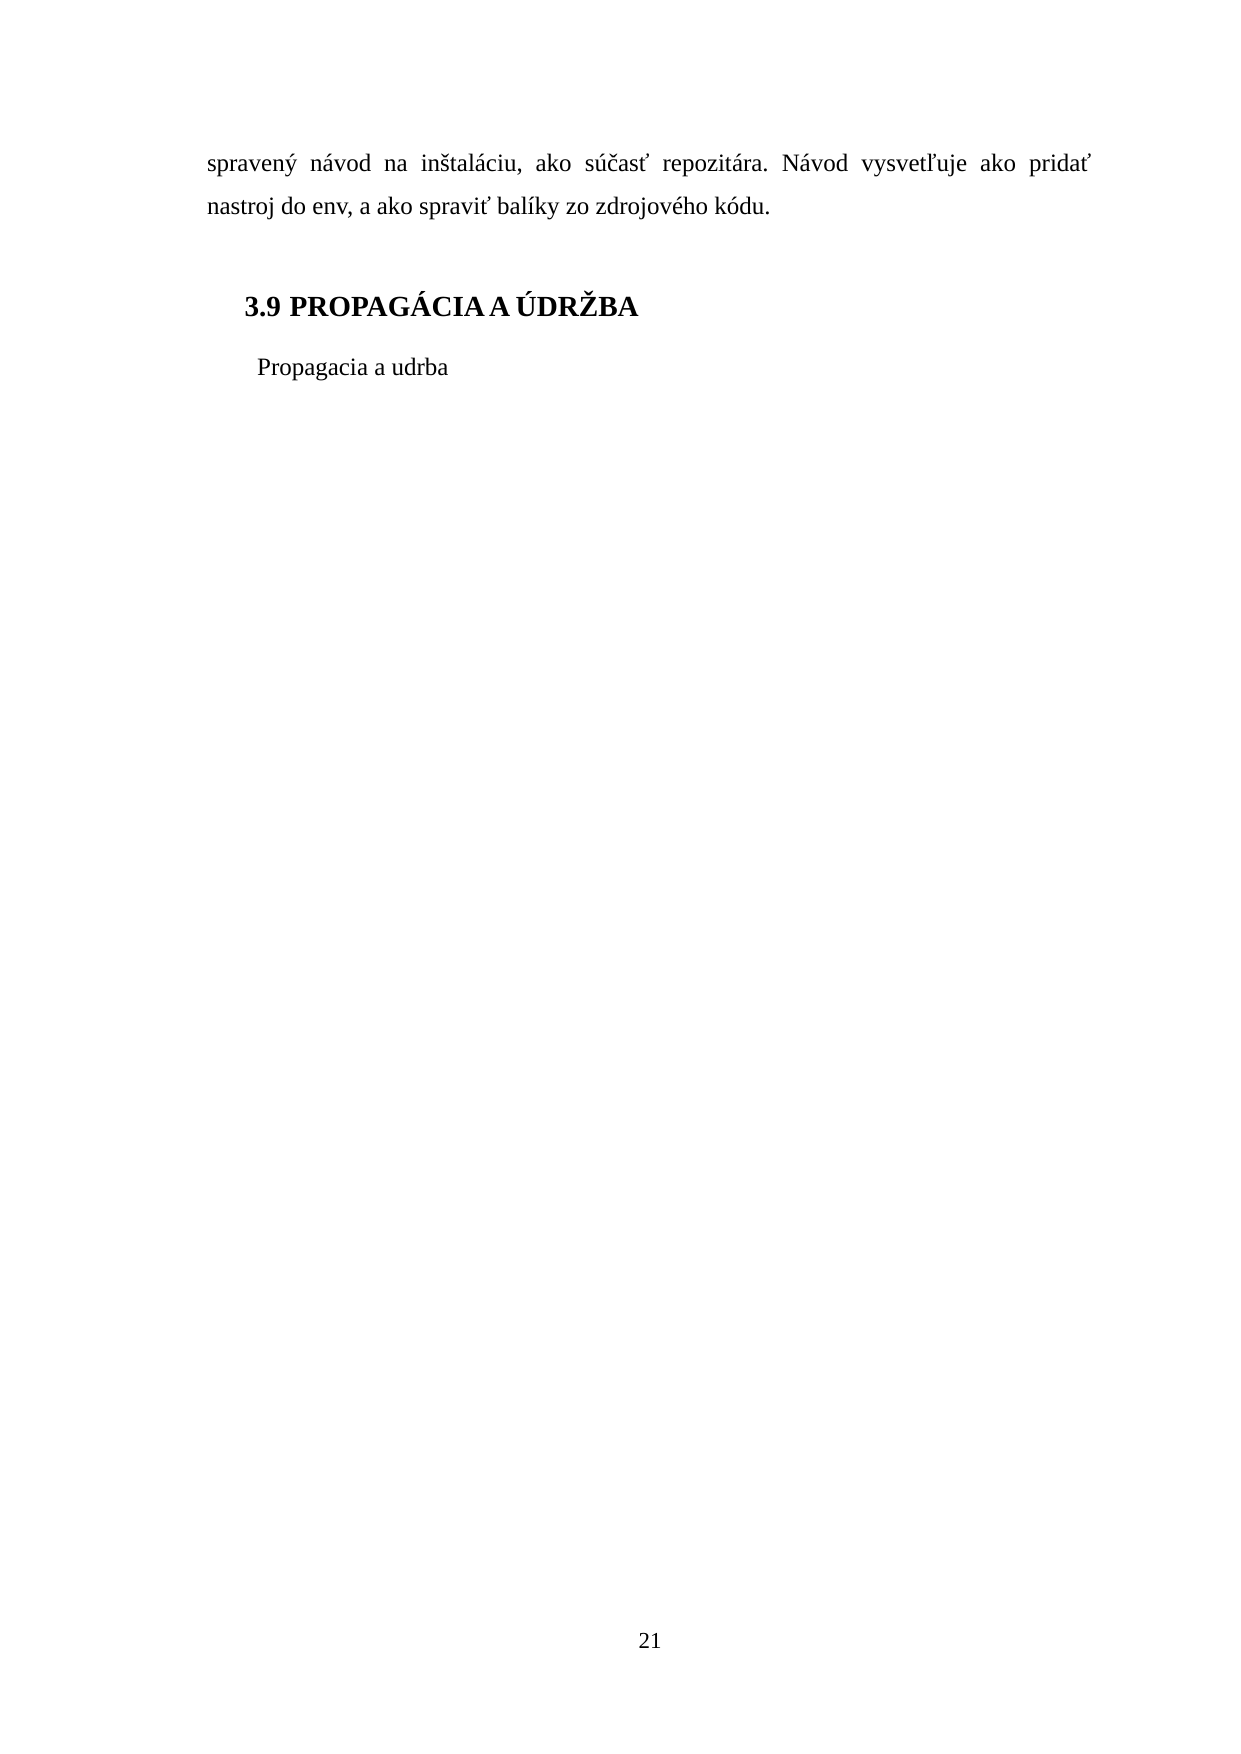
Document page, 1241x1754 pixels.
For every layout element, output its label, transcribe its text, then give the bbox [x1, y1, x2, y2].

text spravený návod na inštaláciu, ako súčasť repozitára. Návod vysvetľuje ako pridať nastroj do env, a ako spraviť balíky zo zdrojového kódu. [207, 148, 1092, 219]
subtitle Propagácia a údržba [244, 289, 1092, 323]
text Propagacia a udrba [207, 352, 1092, 381]
